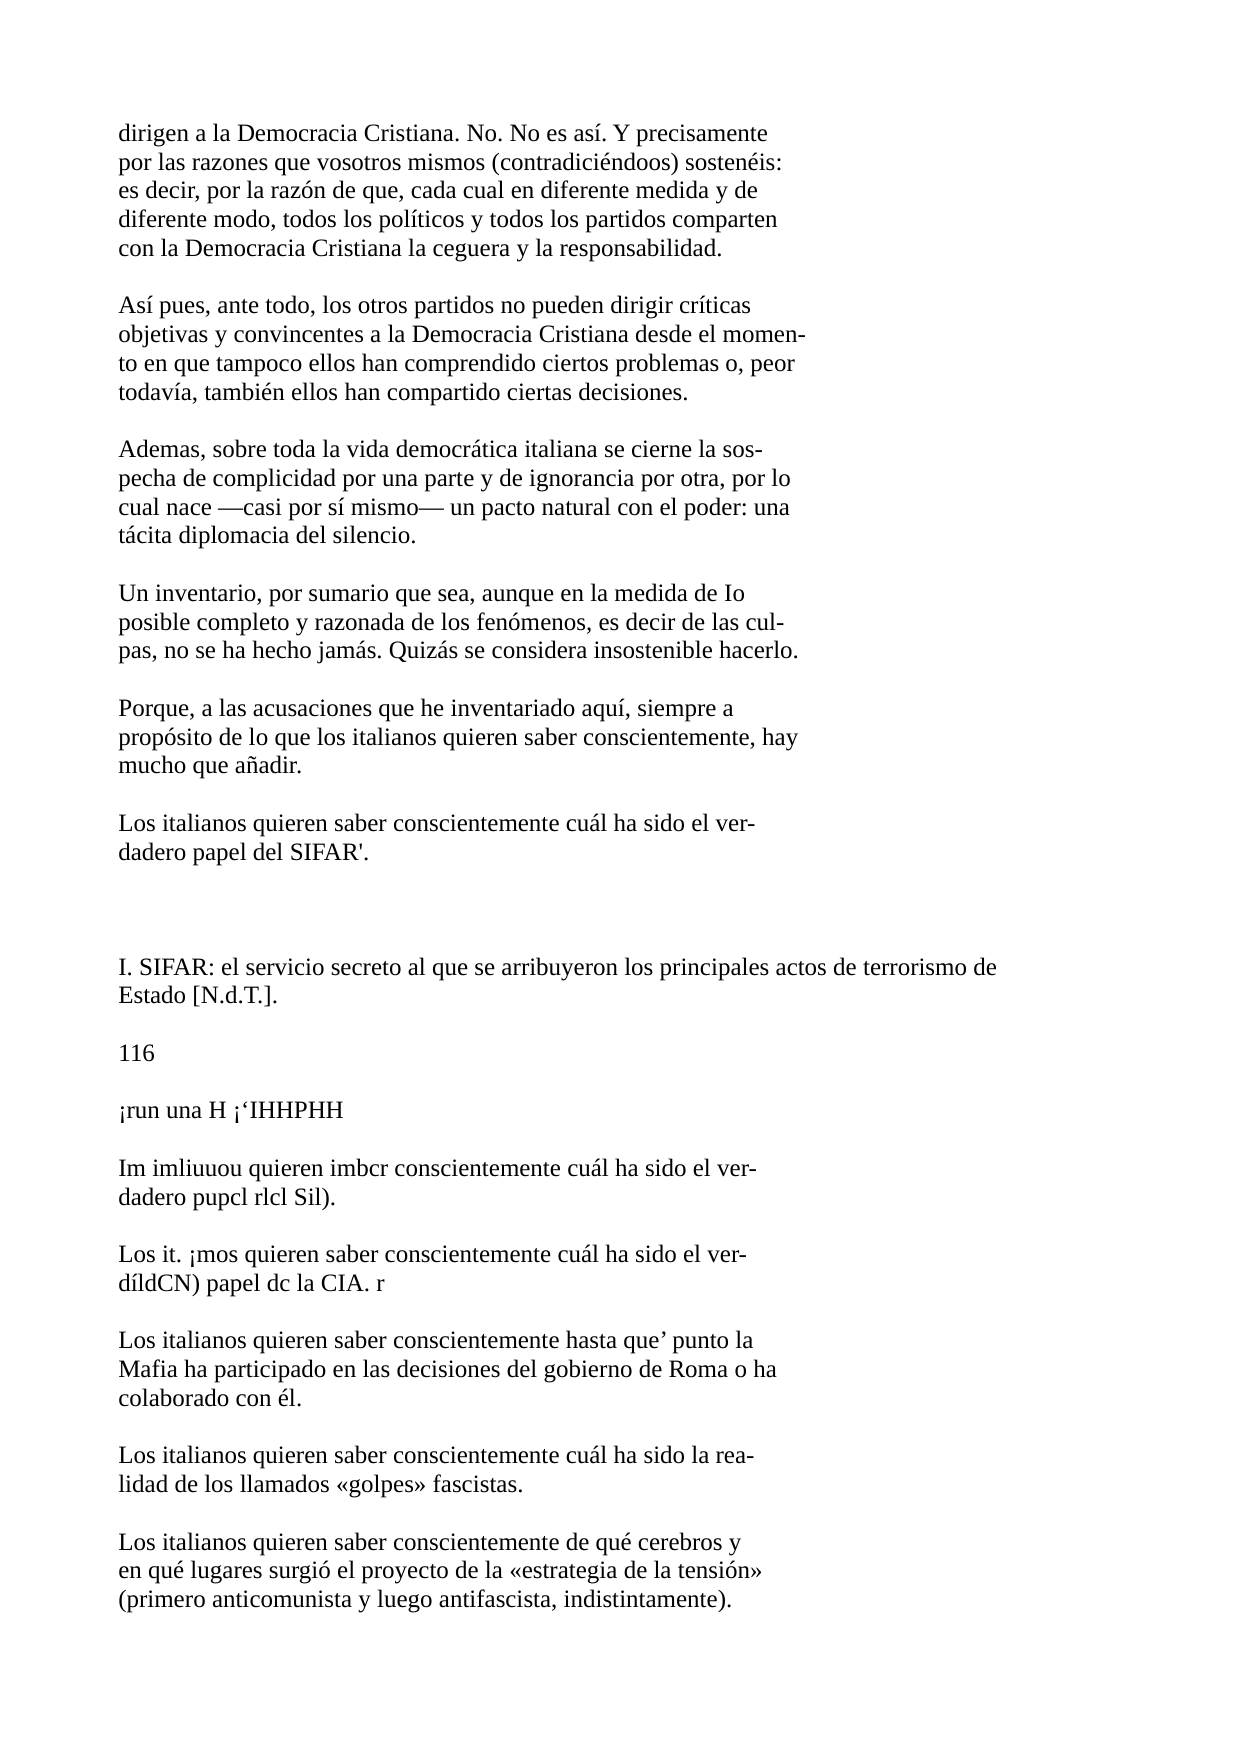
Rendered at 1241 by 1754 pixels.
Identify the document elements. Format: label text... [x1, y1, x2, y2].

text en qué lugares surgió el proyecto de la «estrategia de la tensión» [118, 1556, 1122, 1584]
text Un inventario, por sumario que sea, aunque en la medida de Io [118, 578, 1122, 607]
text diferente modo, todos los políticos y todos los partidos comparten [118, 204, 1122, 233]
text tácita diplomacia del silencio. [118, 521, 1122, 549]
text (primero anticomunista y luego antifascista, indistintamente). [118, 1584, 1122, 1613]
text objetivas y convincentes a la Democracia Cristiana desde el momen- [118, 319, 1122, 348]
text Los italianos quieren saber conscientemente cuál ha sido la rea- [118, 1441, 1122, 1469]
text pas, no se ha hecho jamás. Quizás se considera insostenible hacerlo. [118, 636, 1122, 664]
text dirigen a la Democracia Cristiana. No. No es así. Y precisamente [118, 118, 1122, 147]
text posible completo y razonada de los fenómenos, es decir de las cul- [118, 607, 1122, 636]
text Así pues, ante todo, los otros partidos no pueden dirigir críticas [118, 291, 1122, 319]
text Los italianos quieren saber conscientemente hasta que’ punto la [118, 1326, 1122, 1354]
text Estado [N.d.T.]. [118, 981, 1122, 1009]
text propósito de lo que los italianos quieren saber conscientemente, hay [118, 722, 1122, 751]
text Los italianos quieren saber conscientemente cuál ha sido el ver- [118, 808, 1122, 837]
text Los italianos quieren saber conscientemente de qué cerebros y [118, 1527, 1122, 1556]
text con la Democracia Cristiana la ceguera y la responsabilidad. [118, 233, 1122, 262]
text cual nace —casi por sí mismo— un pacto natural con el poder: una [118, 492, 1122, 521]
text to en que tampoco ellos han comprendido ciertos problemas o, peor [118, 348, 1122, 377]
text 116 [118, 1038, 1122, 1067]
text todavía, también ellos han compartido ciertas decisiones. [118, 377, 1122, 406]
text I. SIFAR: el servicio secreto al que se arribuyeron los principales actos de terrorismo de [118, 952, 1122, 981]
text por las razones que vosotros mismos (contradiciéndoos) sostenéis: [118, 147, 1122, 176]
text Im imliuuou quieren imbcr conscientemente cuál ha sido el ver- [118, 1153, 1122, 1182]
text Porque, a las acusaciones que he inventariado aquí, siempre a [118, 693, 1122, 722]
text Mafia ha participado en las decisiones del gobierno de Roma o ha [118, 1354, 1122, 1383]
text Ademas, sobre toda la vida democrática italiana se cierne la sos- [118, 434, 1122, 463]
text mucho que añadir. [118, 751, 1122, 779]
text díldCN) papel dc la CIA. r [118, 1268, 1122, 1297]
text pecha de complicidad por una parte y de ignorancia por otra, por lo [118, 463, 1122, 492]
text dadero pupcl rlcl Sil). [118, 1182, 1122, 1211]
text es decir, por la razón de que, cada cual en diferente medida y de [118, 176, 1122, 204]
text colaborado con él. [118, 1383, 1122, 1412]
text lidad de los llamados «golpes» fascistas. [118, 1469, 1122, 1498]
text dadero papel del SIFAR'. [118, 837, 1122, 866]
text ¡run una H ¡‘IHHPHH [118, 1096, 1122, 1124]
text Los it. ¡mos quieren saber conscientemente cuál ha sido el ver- [118, 1239, 1122, 1268]
